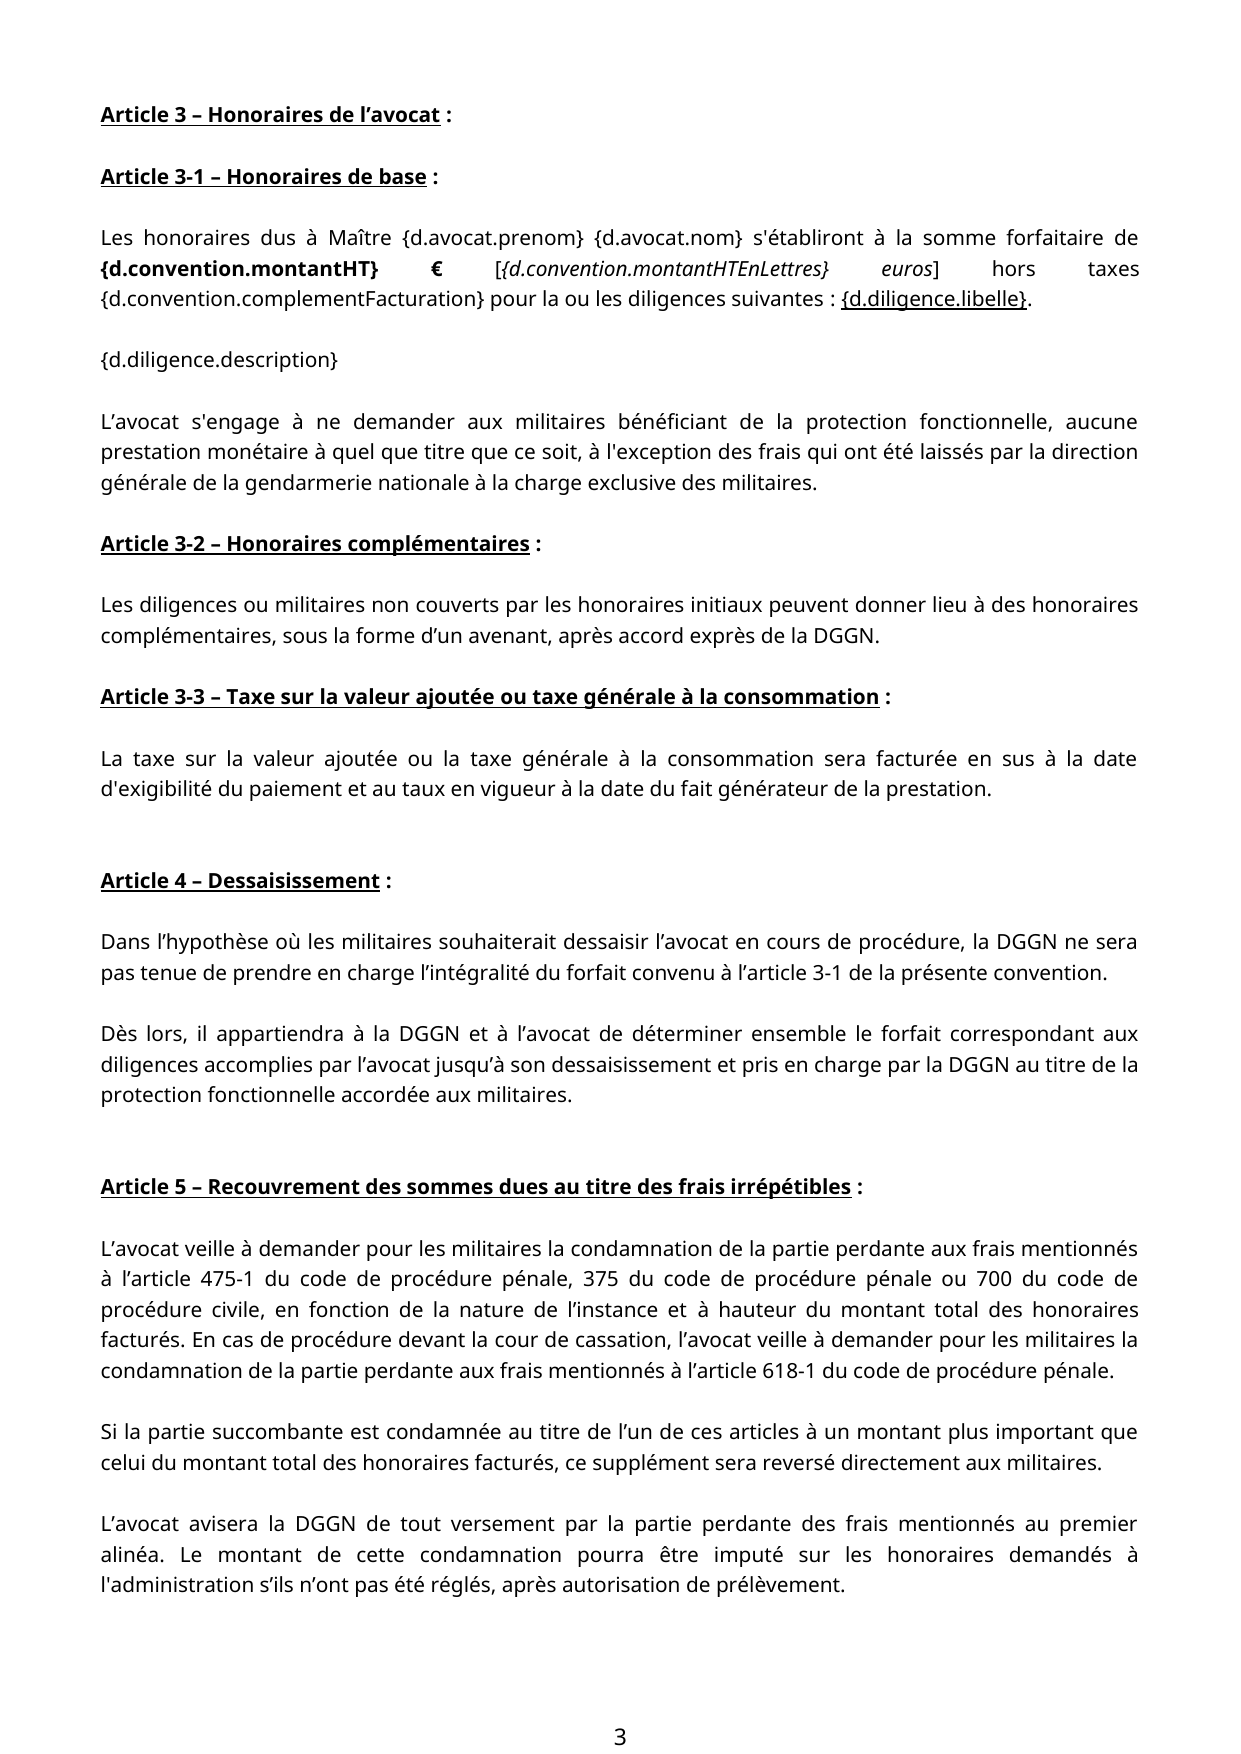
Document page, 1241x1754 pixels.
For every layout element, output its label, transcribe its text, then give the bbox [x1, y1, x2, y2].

text Les diligences ou militaires non couverts par les honoraires initiaux peuvent donner lieu à des honoraires complémentaires, sous la forme d’un avenant, après accord exprès de la DGGN. [100, 591, 1140, 650]
text Les honoraires dus à Maître {d.avocat.prenom} {d.avocat.nom} s'établiront à la somme forfaitaire de {d.convention.montantHT} € [{d.convention.montantHTEnLettres} euros] hors taxes {d.convention.complementFacturation} pour la ou les diligences suivantes : {d.diligence.libelle}. [100, 223, 1140, 313]
text Dès lors, il appartiendra à la DGGN et à l’avocat de déterminer ensemble le forfait correspondant aux diligences accomplies par l’avocat jusqu’à son dessaisissement et pris en charge par la DGGN au titre de la protection fonctionnelle accordée aux militaires. [100, 1019, 1140, 1109]
text Article 5 – Recouvrement des sommes dues au titre des frais irrépétibles : [100, 1172, 1140, 1201]
text L’avocat veille à demander pour les militaires la condamnation de la partie perdante aux frais mentionnés à l’article 475-1 du code de procédure pénale, 375 du code de procédure pénale ou 700 du code de procédure civile, en fonction de la nature de l’instance et à hauteur du montant total des honoraires facturés. En cas de procédure devant la cour de cassation, l’avocat veille à demander pour les militaires la condamnation de la partie perdante aux frais mentionnés à l’article 618-1 du code de procédure pénale. [100, 1234, 1140, 1385]
text L’avocat avisera la DGGN de tout versement par la partie perdante des frais mentionnés au premier alinéa. Le montant de cette condamnation pourra être imputé sur les honoraires demandés à l'administration s’ils n’ont pas été réglés, après autorisation de prélèvement. [100, 1509, 1140, 1599]
text Article 3 – Honoraires de l’avocat : [100, 101, 1140, 129]
text {d.diligence.description} [100, 346, 1140, 374]
text Si la partie succombante est condamnée au titre de l’un de ces articles à un montant plus important que celui du montant total des honoraires facturés, ce supplément sera reversé directement aux militaires. [100, 1417, 1140, 1477]
text Article 3-1 – Honoraires de base : [100, 162, 1140, 190]
text La taxe sur la valeur ajoutée ou la taxe générale à la consommation sera facturée en sus à la date d'exigibilité du paiement et au taux en vigueur à la date du fait générateur de la prestation. [100, 744, 1140, 803]
text Article 3-3 – Taxe sur la valeur ajoutée ou taxe générale à la consommation : [100, 682, 1140, 711]
text L’avocat s'engage à ne demander aux militaires bénéficiant de la protection fonctionnelle, aucune prestation monétaire à quel que titre que ce soit, à l'exception des frais qui ont été laissés par la direction générale de la gendarmerie nationale à la charge exclusive des militaires. [100, 407, 1140, 497]
text Article 3-2 – Honoraires complémentaires : [100, 529, 1140, 558]
text Article 4 – Dessaisissement : [100, 866, 1140, 895]
text Dans l’hypothèse où les militaires souhaiterait dessaisir l’avocat en cours de procédure, la DGGN ne sera pas tenue de prendre en charge l’intégralité du forfait convenu à l’article 3-1 de la présente convention. [100, 927, 1140, 987]
